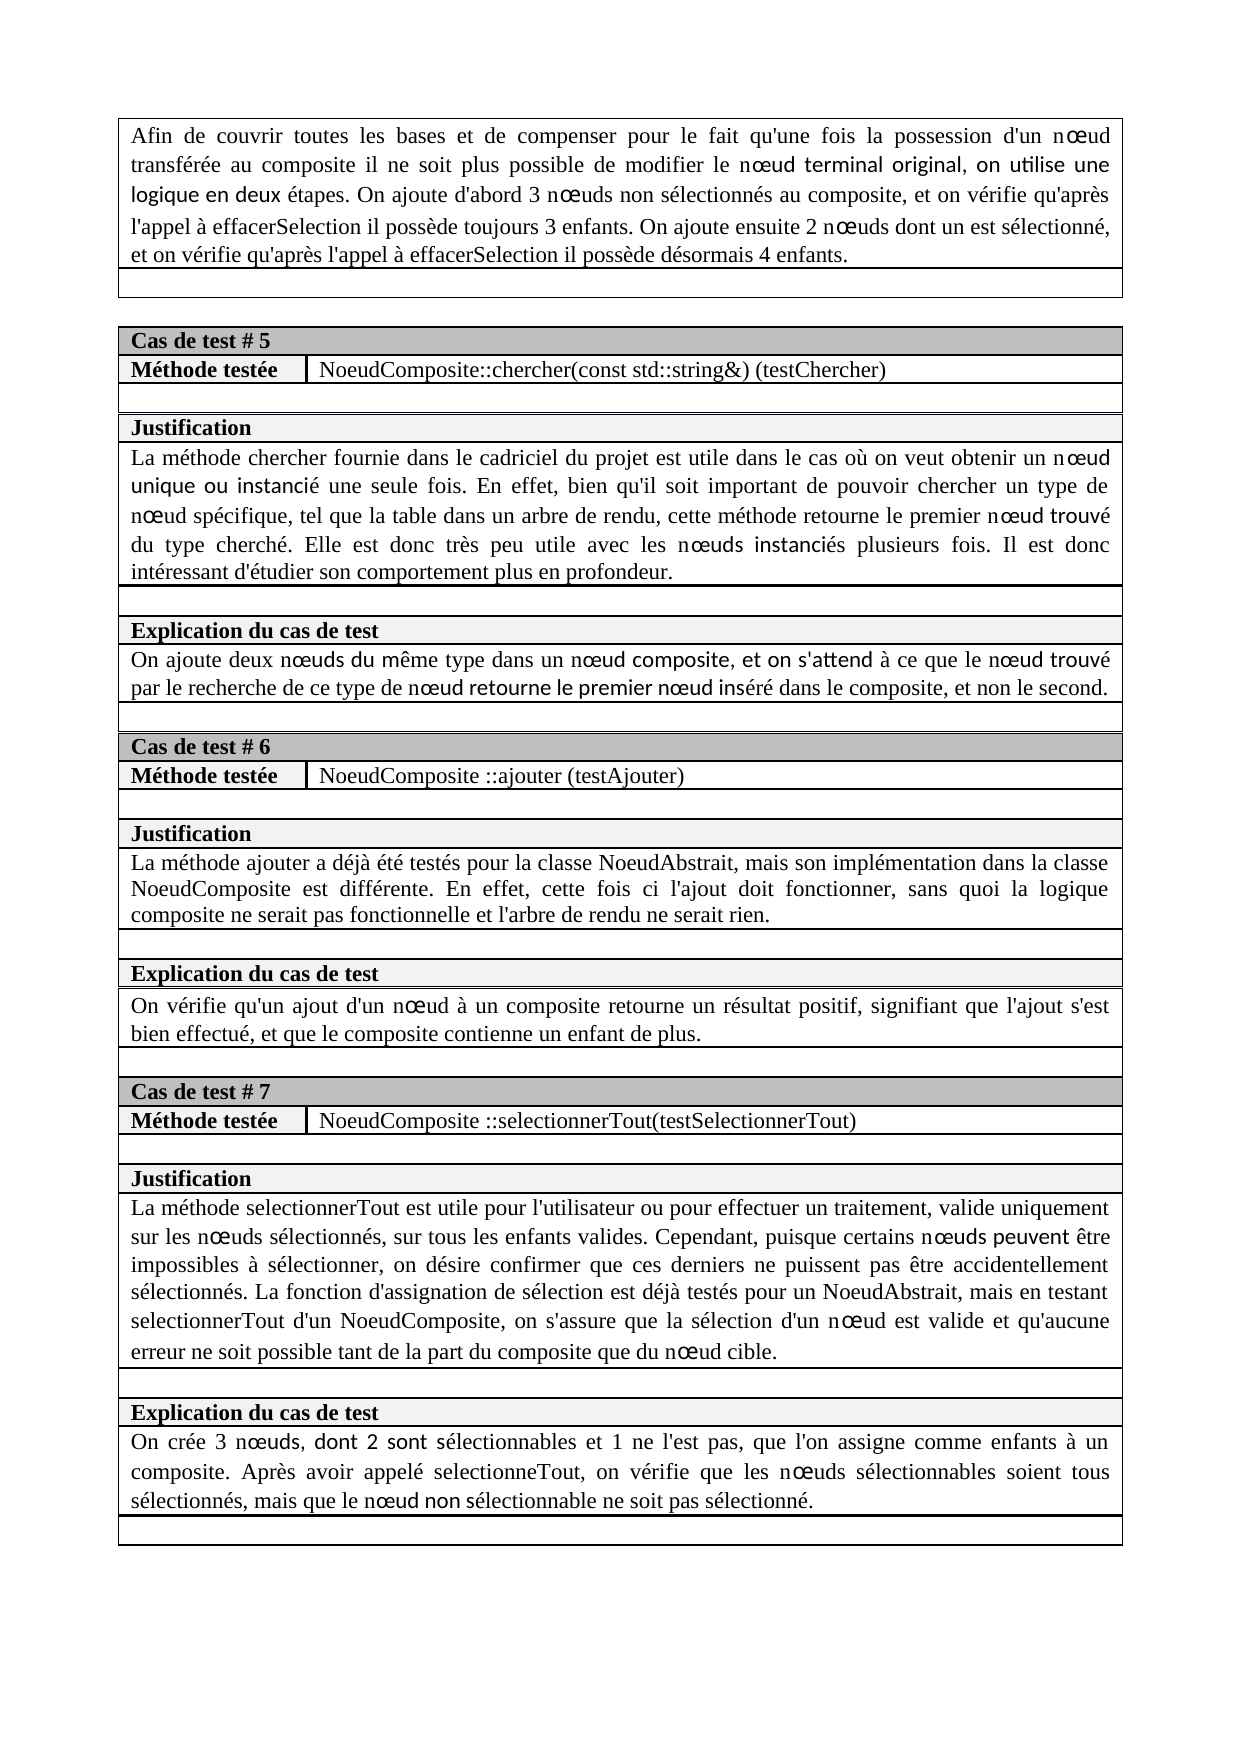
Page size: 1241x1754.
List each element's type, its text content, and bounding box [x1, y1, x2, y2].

table_cell La méthode selectionnerTout est utile pour l'utilisateur ou pour effectuer un traitement, valide uniquement sur les nœuds sélectionnés, sur tous les enfants valides. Cependant, puisque certains nœuds peuvent être impossibles à sélectionner, on désire confirmer que ces derniers ne puissent pas être accidentellement sélectionnés. La fonction d'assignation de sélection est déjà testés pour un NoeudAbstrait, mais en testant selectionnerTout d'un NoeudComposite, on s'assure que la sélection d'un nœud est valide et qu'aucune erreur ne soit possible tant de la part du composite que du nœud cible. [119, 1194, 1122, 1367]
table_cell Méthode testée [119, 762, 305, 788]
table_cell NoeudComposite ::selectionnerTout(testSelectionnerTout) [308, 1107, 1122, 1133]
table_header Cas de test # 5 [119, 328, 1122, 354]
table_cell La méthode ajouter a déjà été testés pour la classe NoeudAbstrait, mais son implémentation dans la classe NoeudComposite est différente. En effet, cette fois ci l'ajout doit fonctionner, sans quoi la logique composite ne serait pas fonctionnelle et l'arbre de rendu ne serait rien. [119, 849, 1122, 928]
table_cell On crée 3 nœuds, dont 2 sont sélectionnables et 1 ne l'est pas, que l'on assigne comme enfants à un composite. Après avoir appelé selectionneTout, on vérifie que les nœuds sélectionnables soient tous sélectionnés, mais que le nœud non sélectionnable ne soit pas sélectionné. [119, 1427, 1122, 1514]
table_cell NoeudComposite ::ajouter (testAjouter) [308, 762, 1122, 788]
table_cell On ajoute deux nœuds du même type dans un nœud composite, et on s'attend à ce que le nœud trouvé par le recherche de ce type de nœud retourne le premier nœud inséré dans le composite, et non le second. [119, 645, 1122, 701]
table_cell Explication du cas de test [119, 1399, 1122, 1425]
table_cell [119, 269, 1122, 297]
table_cell Cas de test # 6 [119, 734, 1122, 760]
table_cell Justification [119, 820, 1122, 847]
table_cell La méthode chercher fournie dans le cadriciel du projet est utile dans le cas où on veut obtenir un nœud unique ou instancié une seule fois. En effet, bien qu'il soit important de pouvoir chercher un type de nœud spécifique, tel que la table dans un arbre de rendu, cette méthode retourne le premier nœud trouvé du type cherché. Elle est donc très peu utile avec les nœuds instanciés plusieurs fois. Il est donc intéressant d'étudier son comportement plus en profondeur. [119, 443, 1122, 584]
table_cell [119, 1135, 1122, 1163]
table_cell Afin de couvrir toutes les bases et de compenser pour le fait qu'une fois la possession d'un nœud transférée au composite il ne soit plus possible de modifier le nœud terminal original, on utilise une logique en deux étapes. On ajoute d'abord 3 nœuds non sélectionnés au composite, et on vérifie qu'après l'appel à effacerSelection il possède toujours 3 enfants. On ajoute ensuite 2 nœuds dont un est sélectionné, et on vérifie qu'après l'appel à effacerSelection il possède désormais 4 enfants. [119, 119, 1122, 267]
table_cell [119, 1369, 1122, 1397]
table_cell [119, 384, 1122, 412]
table_cell Justification [119, 415, 1122, 441]
table_cell [119, 790, 1122, 818]
table_cell [119, 930, 1122, 958]
table_cell [119, 587, 1122, 615]
table_cell Cas de test # 7 [119, 1078, 1122, 1105]
table_cell [119, 1517, 1122, 1544]
table_cell Explication du cas de test [119, 960, 1122, 986]
table_cell Méthode testée [119, 356, 305, 382]
table_cell On vérifie qu'un ajout d'un nœud à un composite retourne un résultat positif, signifiant que l'ajout s'est bien effectué, et que le composite contienne un enfant de plus. [119, 989, 1122, 1046]
table_cell [119, 703, 1122, 731]
table_cell NoeudComposite::chercher(const std::string&) (testChercher) [308, 356, 1122, 382]
table_cell [119, 1048, 1122, 1076]
table_cell Méthode testée [119, 1107, 305, 1133]
table_cell Justification [119, 1165, 1122, 1192]
table_cell Explication du cas de test [119, 617, 1122, 643]
